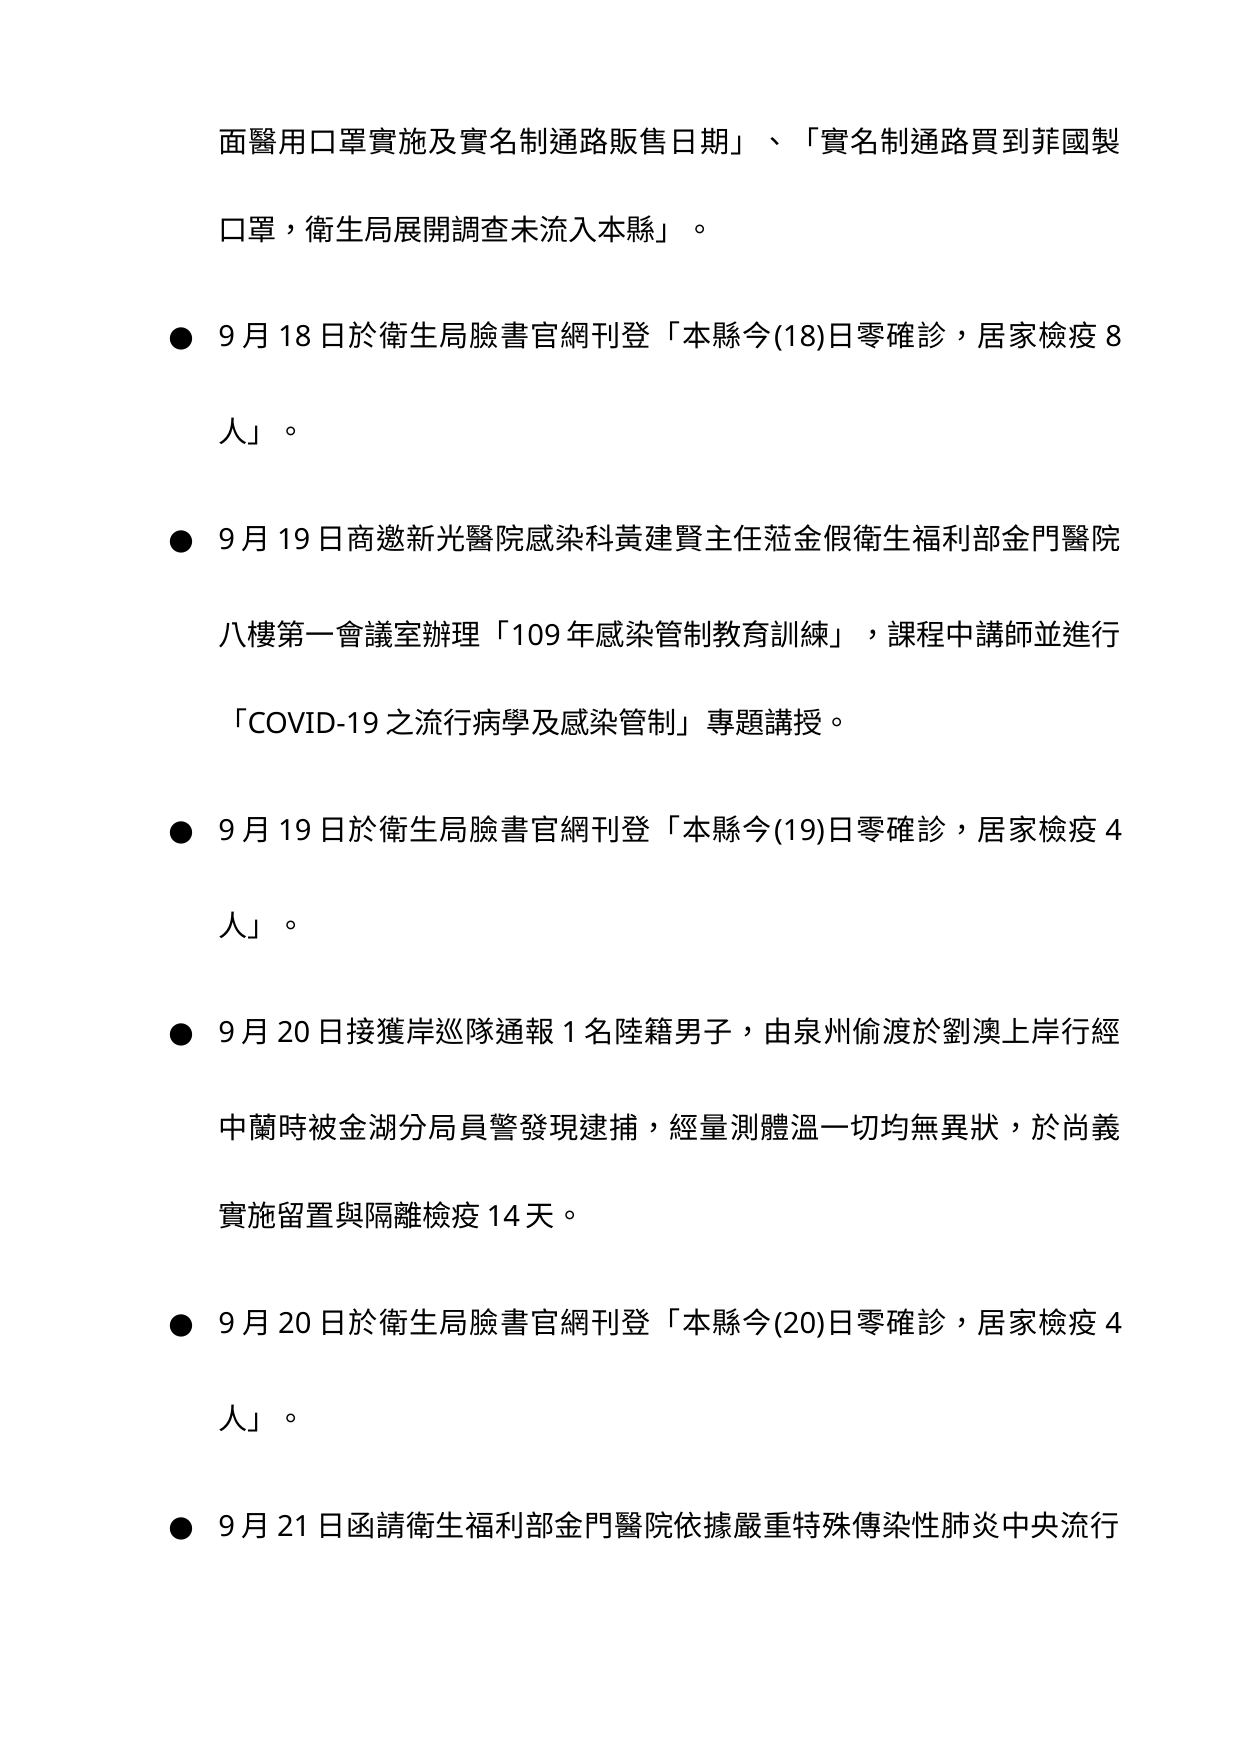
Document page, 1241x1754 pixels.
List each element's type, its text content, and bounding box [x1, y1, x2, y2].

list 面醫用口罩實施及實名制通路販售日期」、「實名制通路買到菲國製口罩，衛生局展開調查未流入本縣」。 [168, 118, 1122, 248]
list 9月21日函請衛生福利部金門醫院依據嚴重特殊傳染性肺炎中央流行 [168, 1493, 1122, 1553]
list 9月20日於衛生局臉書官網刊登「本縣今(20)日零確診，居家檢疫4人」。 [168, 1291, 1122, 1438]
list 9月19日商邀新光醫院感染科黃建賢主任蒞金假衛生福利部金門醫院八樓第一會議室辦理「109年感染管制教育訓練」，課程中講師並進行「COVID-19之流行病學及感染管制」專題講授。 [168, 506, 1122, 742]
list 9月18日於衛生局臉書官網刊登「本縣今(18)日零確診，居家檢疫8人」。 [168, 303, 1122, 451]
list 9月20日接獲岸巡隊通報1名陸籍男子，由泉州偷渡於劉澳上岸行經中蘭時被金湖分局員警發現逮捕，經量測體溫一切均無異狀，於尚義實施留置與隔離檢疫14天。 [168, 1000, 1122, 1235]
list 9月19日於衛生局臉書官網刊登「本縣今(19)日零確診，居家檢疫4人」。 [168, 797, 1122, 945]
